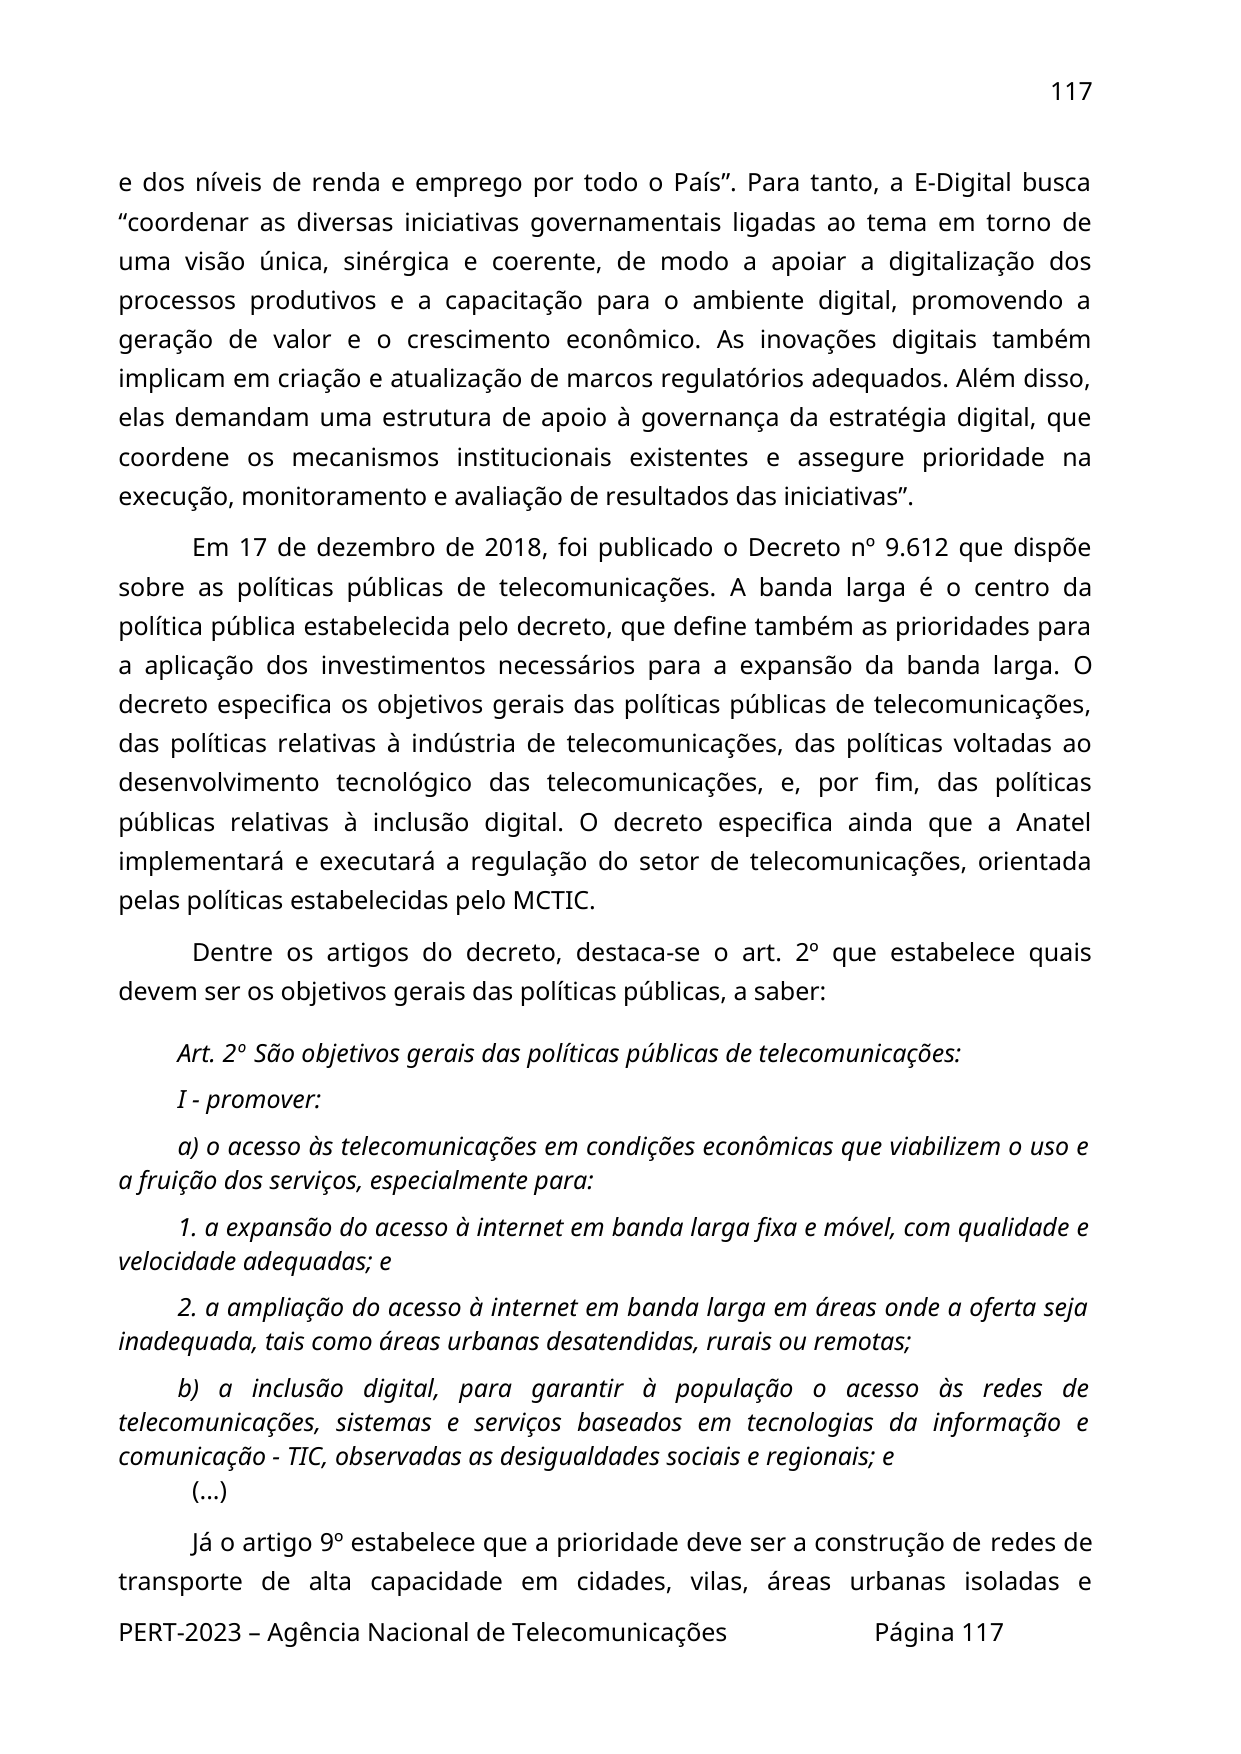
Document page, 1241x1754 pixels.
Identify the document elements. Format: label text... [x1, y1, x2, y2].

text Dentre os artigos do decreto, destaca-se o art. 2º que estabelece quais devem ser os objetivos gerais das políticas públicas, a saber: [118, 934, 1093, 1007]
text I - promover: [118, 1082, 1093, 1116]
text (...) [118, 1473, 1093, 1507]
text a) o acesso às telecomunicações em condições econômicas que viabilizem o uso e a fruição dos serviços, especialmente para: [118, 1128, 1093, 1197]
text 2. a ampliação do acesso à internet em banda larga em áreas onde a oferta seja inadequada, tais como áreas urbanas desatendidas, rurais ou remotas; [118, 1290, 1093, 1358]
text 1. a expansão do acesso à internet em banda larga fixa e móvel, com qualidade e velocidade adequadas; e [118, 1209, 1093, 1277]
text b) a inclusão digital, para garantir à população o acesso às redes de telecomunicações, sistemas e serviços baseados em tecnologias da informação e comunicação - TIC, observadas as desigualdades sociais e regionais; e [118, 1370, 1093, 1473]
text e dos níveis de renda e emprego por todo o País”. Para tanto, a E-Digital busca “coordenar as diversas iniciativas governamentais ligadas ao tema em torno de uma visão única, sinérgica e coerente, de modo a apoiar a digitalização dos processos produtivos e a capacitação para o ambiente digital, promovendo a geração de valor e o crescimento econômico. As inovações digitais também implicam em criação e atualização de marcos regulatórios adequados. Além disso, elas demandam uma estrutura de apoio à governança da estratégia digital, que coordene os mecanismos institucionais existentes e assegure prioridade na execução, monitoramento e avaliação de resultados das iniciativas”. [118, 165, 1093, 512]
text Em 17 de dezembro de 2018, foi publicado o Decreto nº 9.612 que dispõe sobre as políticas públicas de telecomunicações. A banda larga é o centro da política pública estabelecida pelo decreto, que define também as prioridades para a aplicação dos investimentos necessários para a expansão da banda larga. O decreto especifica os objetivos gerais das políticas públicas de telecomunicações, das políticas relativas à indústria de telecomunicações, das políticas voltadas ao desenvolvimento tecnológico das telecomunicações, e, por fim, das políticas públicas relativas à inclusão digital. O decreto especifica ainda que a Anatel implementará e executará a regulação do setor de telecomunicações, orientada pelas políticas estabelecidas pelo MCTIC. [118, 530, 1093, 917]
text Já o artigo 9º estabelece que a prioridade deve ser a construção de redes de transporte de alta capacidade em cidades, vilas, áreas urbanas isoladas e [118, 1524, 1093, 1597]
text Art. 2º São objetivos gerais das políticas públicas de telecomunicações: [118, 1035, 1093, 1069]
